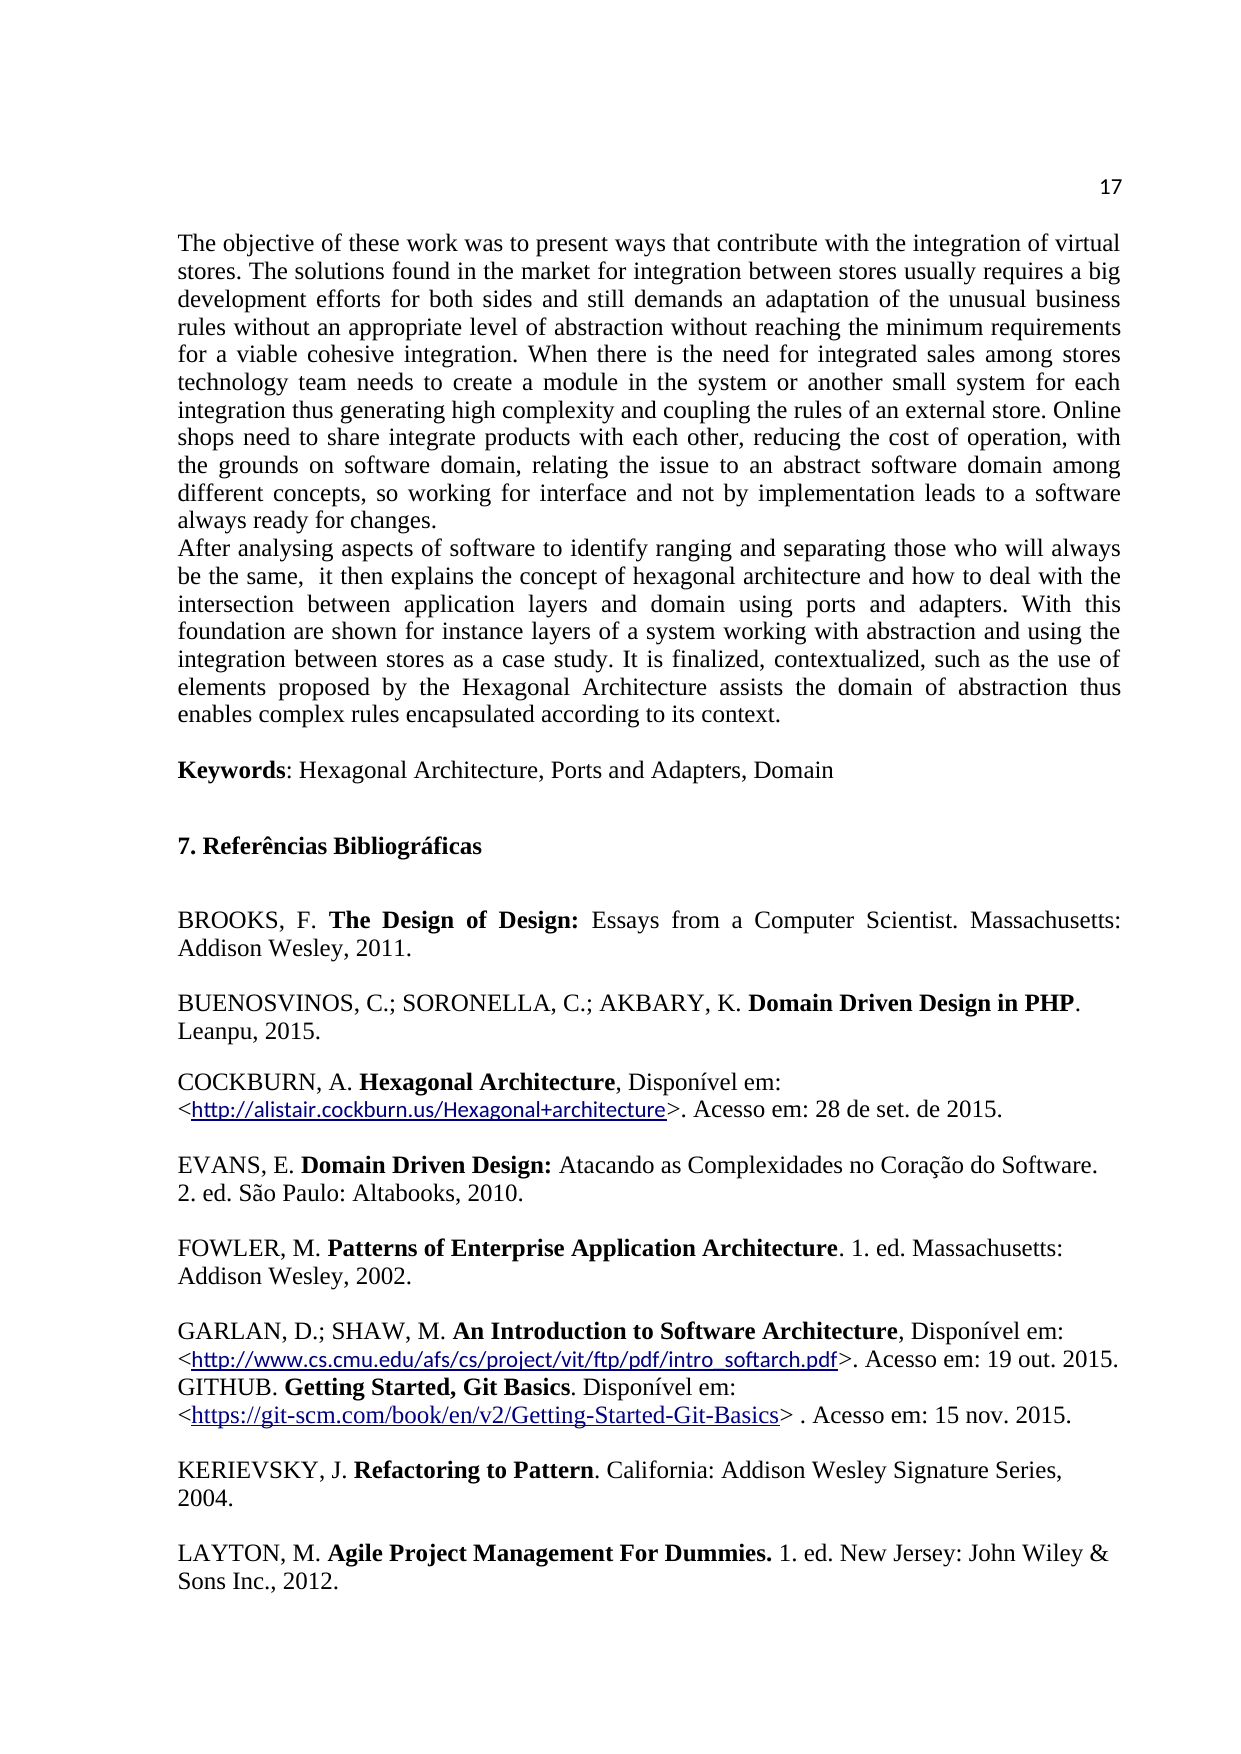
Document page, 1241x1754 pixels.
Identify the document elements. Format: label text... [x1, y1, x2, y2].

text KERIEVSKY, J. Refactoring to Pattern. California: Addison Wesley Signature Series, 2004. [177, 1456, 1122, 1512]
text GARLAN, D.; SHAW, M. An Introduction to Software Architecture, Disponível em: <http://www.cs.cmu.edu/afs/cs/project/vit/ftp/pdf/intro_softarch.pdf>. Acesso em: 19 out. 2015. [177, 1317, 1122, 1373]
text LAYTON, M. Agile Project Management For Dummies. 1. ed. New Jersey: John Wiley & Sons Inc., 2012. [177, 1539, 1122, 1595]
text BROOKS, F. The Design of Design: Essays from a Computer Scientist. Massachusetts: Addison Wesley, 2011. [177, 881, 1122, 962]
text GITHUB. Getting Started, Git Basics. Disponível em: <https://git-scm.com/book/en/v2/Getting-Started-Git-Basics> . Acesso em: 15 nov. 2015. [177, 1373, 1122, 1428]
text FOWLER, M. Patterns of Enterprise Application Architecture. 1. ed. Massachusetts: Addison Wesley, 2002. [177, 1234, 1122, 1290]
text EVANS, E. Domain Driven Design: Atacando as Complexidades no Coração do Software. 2. ed. São Paulo: Altabooks, 2010. [177, 1151, 1122, 1207]
subtitle 7. Referências Bibliográficas [177, 832, 1122, 860]
text COCKBURN, A. Hexagonal Architecture, Disponível em: <http://alistair.cockburn.us/Hexagonal+architecture>. Acesso em: 28 de set. de 2015. [177, 1068, 1122, 1123]
text Keywords: Hexagonal Architecture, Ports and Adapters, Domain [177, 756, 1122, 784]
text The objective of these work was to present ways that contribute with the integration of virtual stores. The solutions found in the market for integration between stores usually requires a big development efforts for both sides and still demands an adaptation of the unusual business rules without an appropriate level of abstraction without reaching the minimum requirements for a viable cohesive integration. When there is the need for integrated sales among stores technology team needs to create a module in the system or another small system for each integration thus generating high complexity and coupling the rules of an external store. Online shops need to share integrate products with each other, reducing the cost of operation, with the grounds on software domain, relating the issue to an abstract software domain among different concepts, so working for interface and not by implementation leads to a software always ready for changes. [177, 229, 1122, 534]
text After analysing aspects of software to identify ranging and separating those who will always be the same, it then explains the concept of hexagonal architecture and how to deal with the intersection between application layers and domain using ports and adapters. With this foundation are shown for instance layers of a system working with abstraction and using the integration between stores as a case study. It is finalized, contextualized, such as the use of elements proposed by the Hexagonal Architecture assists the domain of abstraction thus enables complex rules encapsulated according to its context. [177, 534, 1122, 728]
text BUENOSVINOS, C.; SORONELLA, C.; AKBARY, K. Domain Driven Design in PHP. Leanpu, 2015. [177, 989, 1122, 1045]
